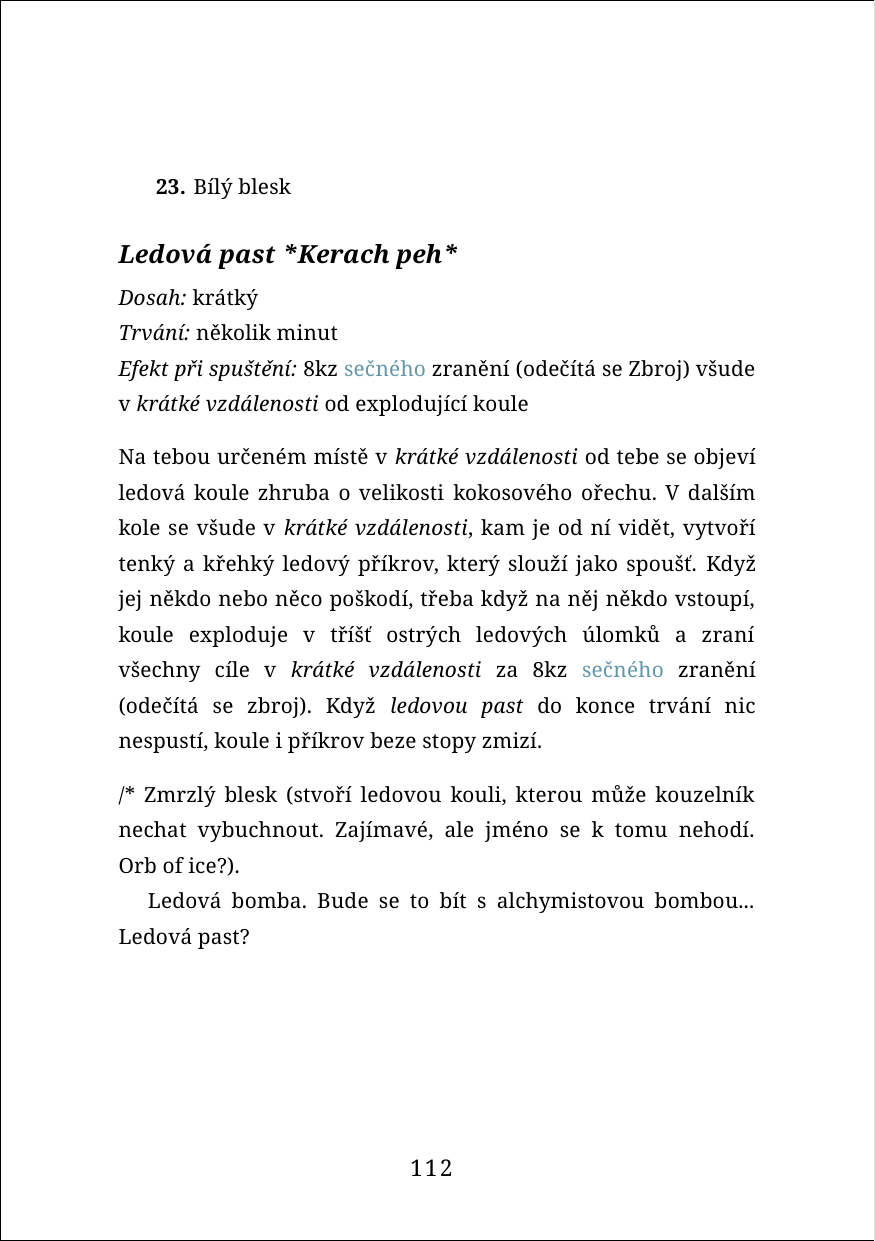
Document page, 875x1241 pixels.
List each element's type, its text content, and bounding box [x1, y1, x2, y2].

text Dosah: krátký Trvání: několik minut Efekt při spuštění: 8kz sečného zranění (odečítá se Zbroj) všude v krátké vzdálenosti od explodující koule [118, 283, 756, 418]
list Bílý blesk [156, 172, 756, 200]
text /* Zmrzlý blesk (stvoří ledovou kouli, kterou může kouzelník nechat vybuchnout. Zajímavé, ale jméno se k tomu nehodí. Orb of ice?). Ledová bomba. Bude se to bít s alchymistovou bombou... Ledová past? [118, 780, 756, 950]
text Na tebou určeném místě v krátké vzdálenosti od tebe se objeví ledová koule zhruba o velikosti kokosového ořechu. V dalším kole se všude v krátké vzdálenosti, kam je od ní vidět, vytvoří tenký a křehký ledový příkrov, který slouží jako spoušť. Když jej někdo nebo něco poškodí, třeba když na něj někdo vstoupí, koule exploduje v tříšť ostrých ledových úlomků a zraní všechny cíle v krátké vzdálenosti za 8kz sečného zranění (odečítá se zbroj). Když ledovou past do konce trvání nic nespustí, koule i příkrov beze stopy zmizí. [118, 442, 756, 755]
subtitle Ledová past *Kerach peh* [118, 237, 756, 271]
